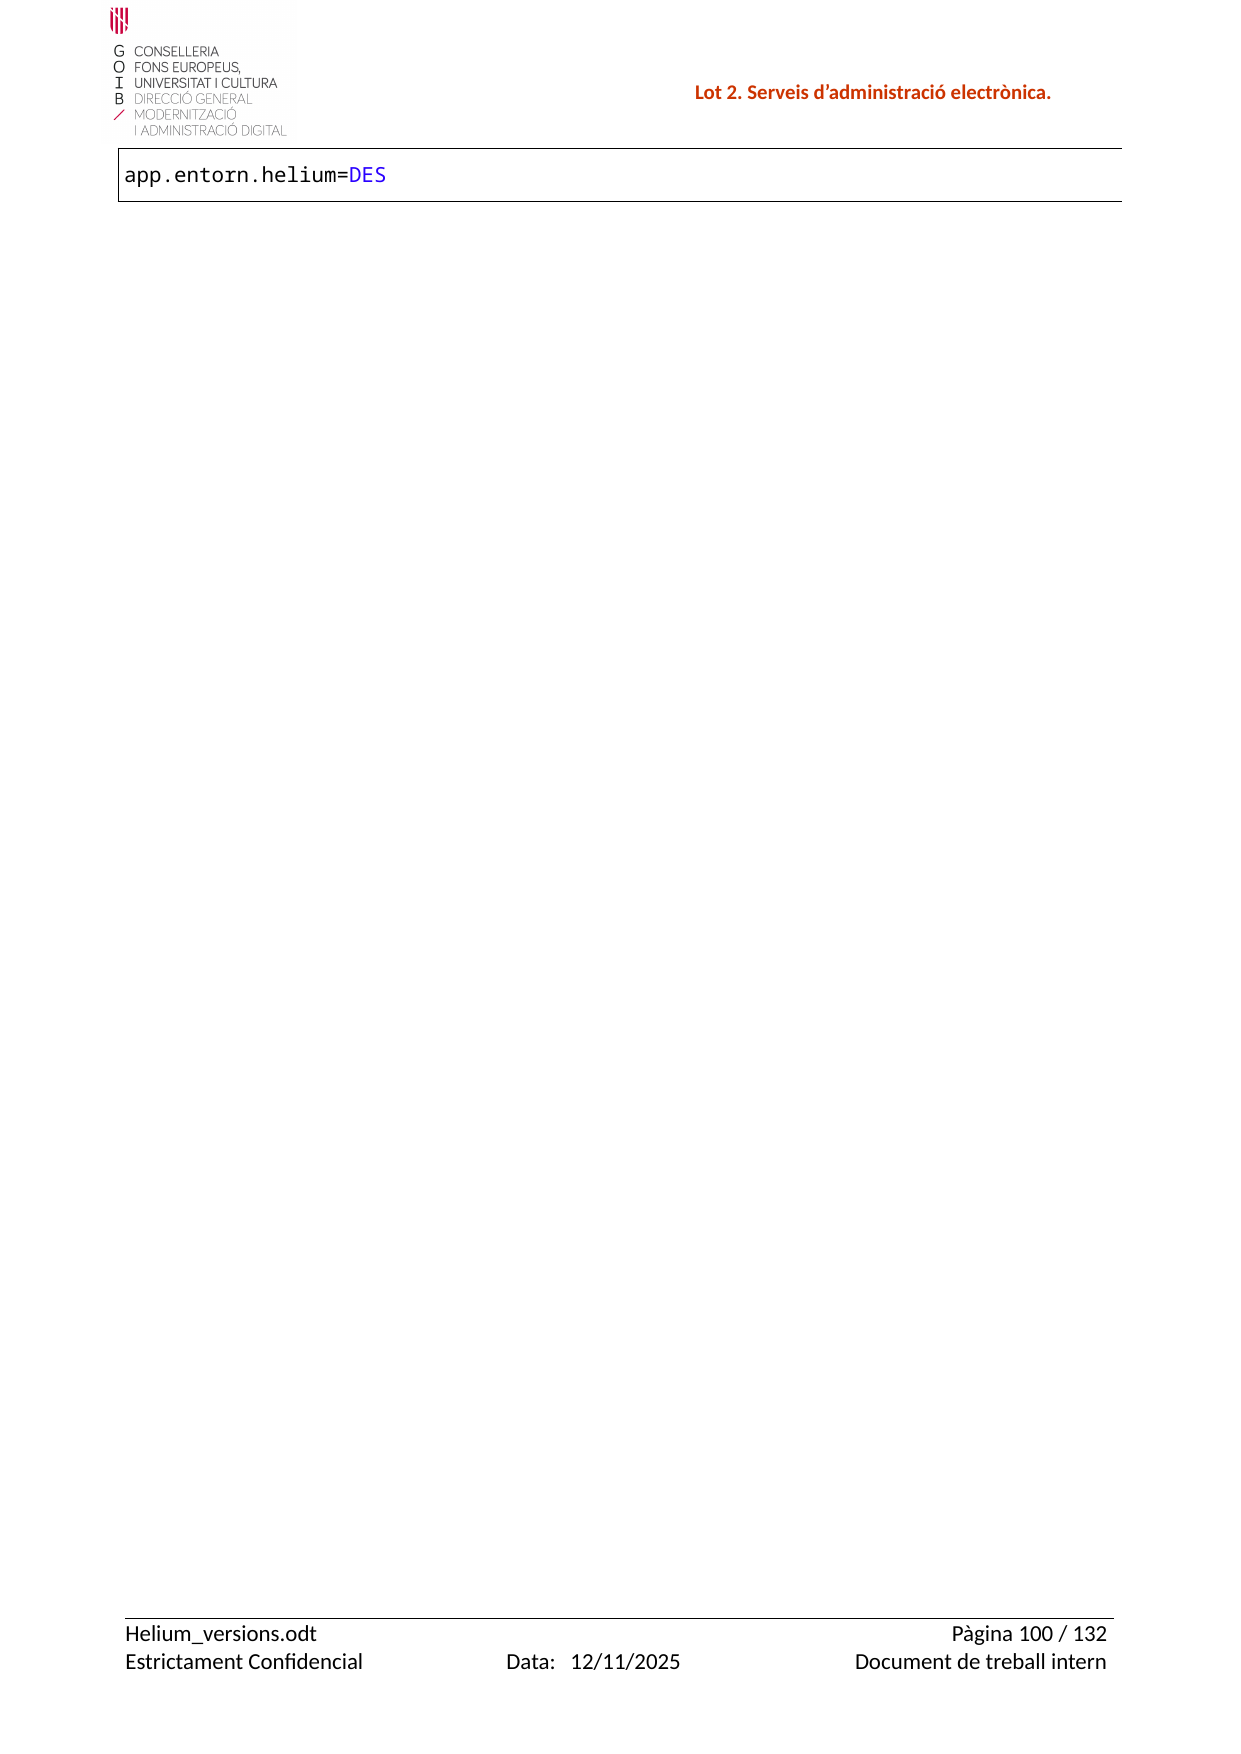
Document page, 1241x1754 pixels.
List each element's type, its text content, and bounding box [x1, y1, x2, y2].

table_header app.entorn.helium=DES [119, 149, 1122, 201]
picture [100, 0, 297, 144]
